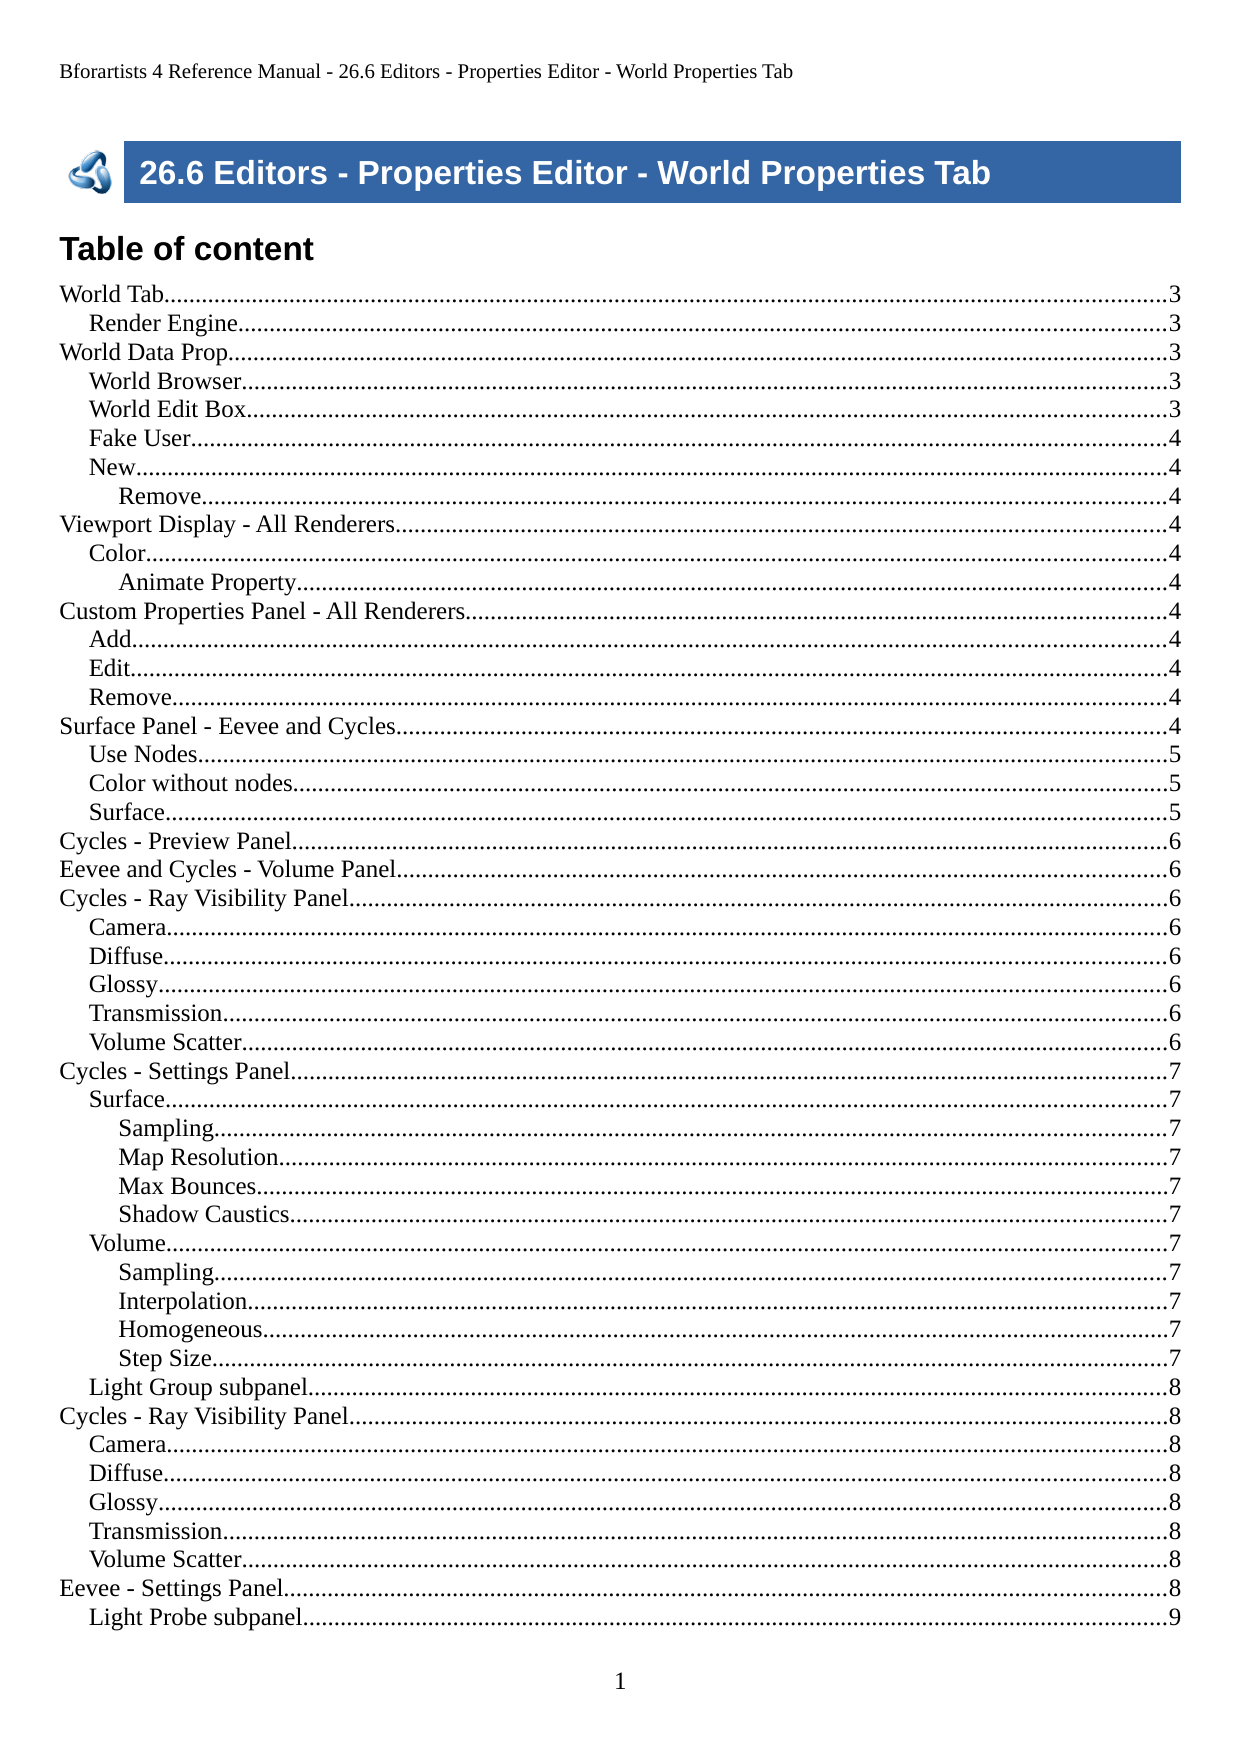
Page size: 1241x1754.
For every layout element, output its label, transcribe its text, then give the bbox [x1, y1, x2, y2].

text Max Bounces 7 [118, 1171, 1181, 1199]
text Edit 4 [88, 653, 1181, 682]
text Diffuse 6 [88, 941, 1181, 969]
text Eevee and Cycles - Volume Panel 6 [59, 854, 1181, 883]
text Sampling 7 [118, 1113, 1181, 1142]
text Remove 4 [118, 481, 1181, 509]
text Glossy 6 [88, 969, 1181, 998]
table_header [59, 141, 124, 203]
text Viewport Display - All Renderers 4 [59, 509, 1181, 538]
text Custom Properties Panel - All Renderers 4 [59, 596, 1181, 624]
text Homogeneous 7 [118, 1314, 1181, 1343]
text Render Engine 3 [88, 308, 1181, 337]
text Color without nodes 5 [88, 768, 1181, 797]
text Cycles - Ray Visibility Panel 8 [59, 1401, 1181, 1429]
text Transmission 6 [88, 998, 1181, 1027]
text Surface 5 [88, 797, 1181, 826]
text Volume Scatter 6 [88, 1027, 1181, 1056]
text Eevee - Settings Panel 8 [59, 1573, 1181, 1602]
text Light Group subpanel 8 [88, 1372, 1181, 1401]
text Remove 4 [88, 682, 1181, 711]
text World Tab 3 [59, 279, 1181, 308]
text World Data Prop 3 [59, 337, 1181, 366]
text Volume Scatter 8 [88, 1544, 1181, 1573]
text Step Size 7 [118, 1343, 1181, 1372]
text Surface 7 [88, 1084, 1181, 1113]
text Cycles - Ray Visibility Panel 6 [59, 883, 1181, 912]
text New 4 [88, 452, 1181, 481]
text Interpolation 7 [118, 1286, 1181, 1314]
text Glossy 8 [88, 1487, 1181, 1516]
text Camera 8 [88, 1429, 1181, 1458]
text Sampling 7 [118, 1257, 1181, 1286]
table_header 26.6 Editors - Properties Editor - World Properties Tab [124, 141, 1181, 203]
text Shadow Caustics 7 [118, 1199, 1181, 1228]
text Diffuse 8 [88, 1458, 1181, 1487]
text World Edit Box 3 [88, 394, 1181, 423]
text Animate Property 4 [118, 567, 1181, 596]
text Color 4 [88, 538, 1181, 567]
text Surface Panel - Eevee and Cycles 4 [59, 711, 1181, 739]
text Fake User 4 [88, 423, 1181, 452]
picture [65, 147, 114, 197]
text World Browser 3 [88, 366, 1181, 394]
text Light Probe subpanel 9 [88, 1602, 1181, 1631]
subtitle Table of content [59, 228, 1181, 267]
text Map Resolution 7 [118, 1142, 1181, 1171]
text Transmission 8 [88, 1516, 1181, 1544]
text Cycles - Preview Panel 6 [59, 826, 1181, 854]
text Use Nodes 5 [88, 739, 1181, 768]
text Volume 7 [88, 1228, 1181, 1257]
text Add 4 [88, 624, 1181, 653]
text Camera 6 [88, 912, 1181, 941]
text Cycles - Settings Panel 7 [59, 1056, 1181, 1084]
